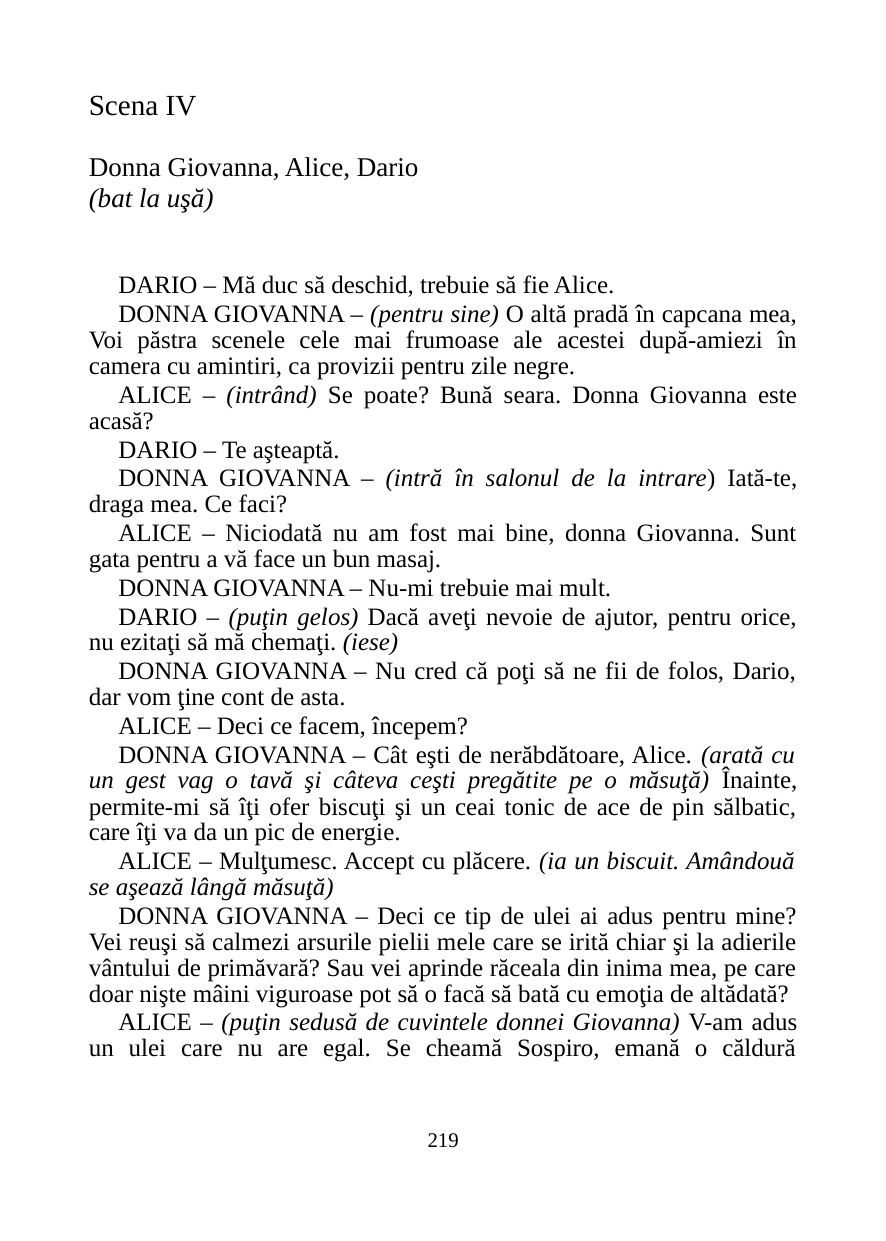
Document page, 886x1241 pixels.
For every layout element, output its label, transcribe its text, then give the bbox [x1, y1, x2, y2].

text Donna Giovanna, Alice, Dario [88, 151, 797, 182]
text DONNA GIOVANNA – Cât eşti de nerăbdătoare, Alice. (arată cu un gest vag o tavă şi câteva ceşti pregătite pe o măsuţă) Înainte, permite-mi să îţi ofer biscuţi şi un ceai tonic de ace de pin sălbatic, care îţi va da un pic de energie. [88, 740, 797, 846]
text DONNA GIOVANNA – Deci ce tip de ulei ai adus pentru mine? Vei reuşi să calmezi arsurile pielii mele care se irită chiar şi la adierile vântului de primăvară? Sau vei aprinde răceala din inima mea, pe care doar nişte mâini viguroase pot să o facă să bată cu emoţia de altădată? [88, 901, 797, 1007]
text DONNA GIOVANNA – Nu-mi trebuie mai mult. [88, 573, 797, 602]
text Scena IV [88, 88, 797, 122]
text DARIO – Te aşteaptă. [88, 435, 797, 463]
text DARIO – (puţin gelos) Dacă aveţi nevoie de ajutor, pentru orice, nu ezitaţi să mă chemaţi. (iese) [88, 602, 797, 656]
text ALICE – (puţin sedusă de cuvintele donnei Giovanna) V-am adus un ulei care nu are egal. Se cheamă Sospiro, emană o căldură [88, 1007, 797, 1062]
text DONNA GIOVANNA – (pentru sine) O altă pradă în capcana mea, Voi păstra scenele cele mai frumoase ale acestei după-amiezi în camera cu amintiri, ca provizii pentru zile negre. [88, 299, 797, 380]
text DONNA GIOVANNA – (intră în salonul de la intrare) Iată-te, draga mea. Ce faci? [88, 463, 797, 518]
text ALICE – Niciodată nu am fost mai bine, donna Giovanna. Sunt gata pentru a vă face un bun masaj. [88, 518, 797, 573]
text ALICE – Deci ce facem, începem? [88, 711, 797, 740]
text ALICE – (intrând) Se poate? Bună seara. Donna Giovanna este acasă? [88, 380, 797, 435]
text ALICE – Mulţumesc. Accept cu plăcere. (ia un biscuit. Amândouă se aşează lângă măsuţă) [88, 846, 797, 901]
text (bat la uşă) [88, 182, 797, 213]
text DARIO – Mă duc să deschid, trebuie să fie Alice. [88, 271, 797, 299]
text DONNA GIOVANNA – Nu cred că poţi să ne fii de folos, Dario, dar vom ţine cont de asta. [88, 656, 797, 711]
